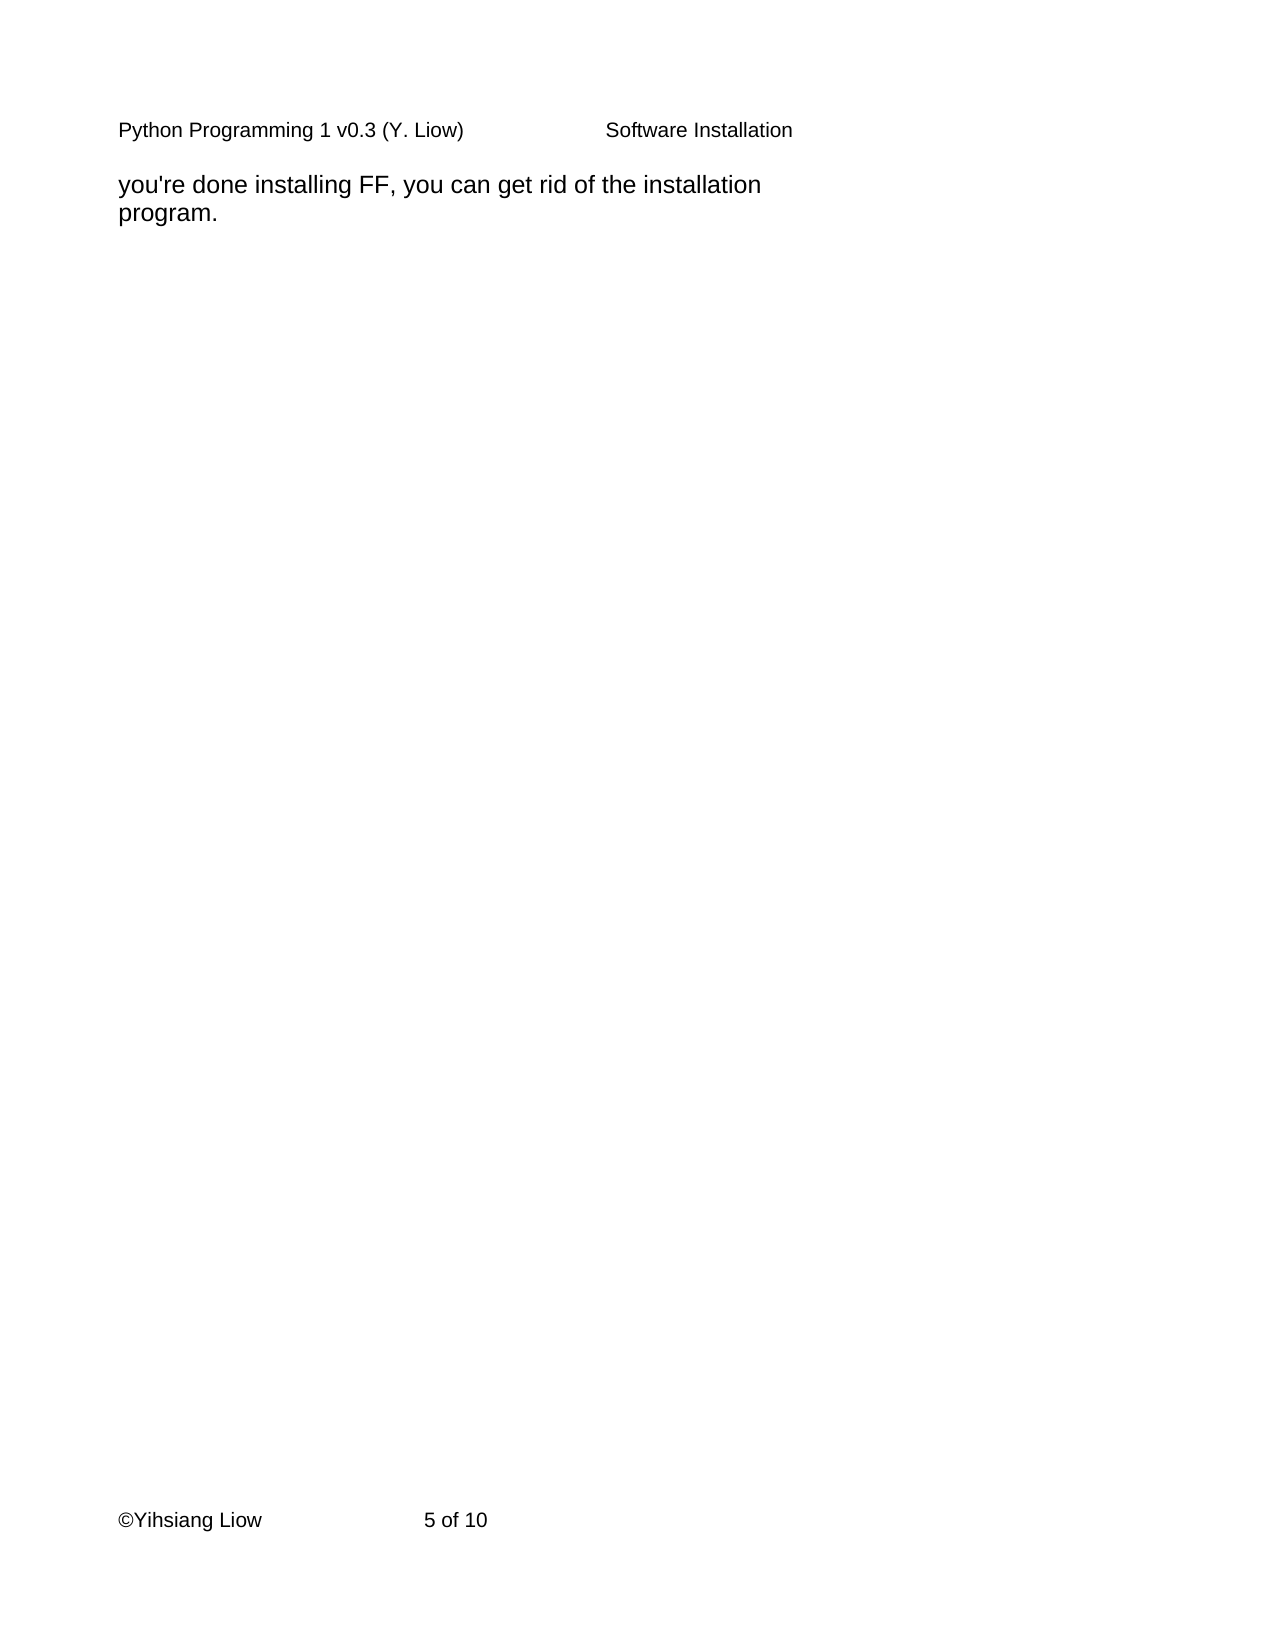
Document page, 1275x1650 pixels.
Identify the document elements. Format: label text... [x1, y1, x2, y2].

text you're done installing FF, you can get rid of the installation program. [118, 171, 793, 227]
